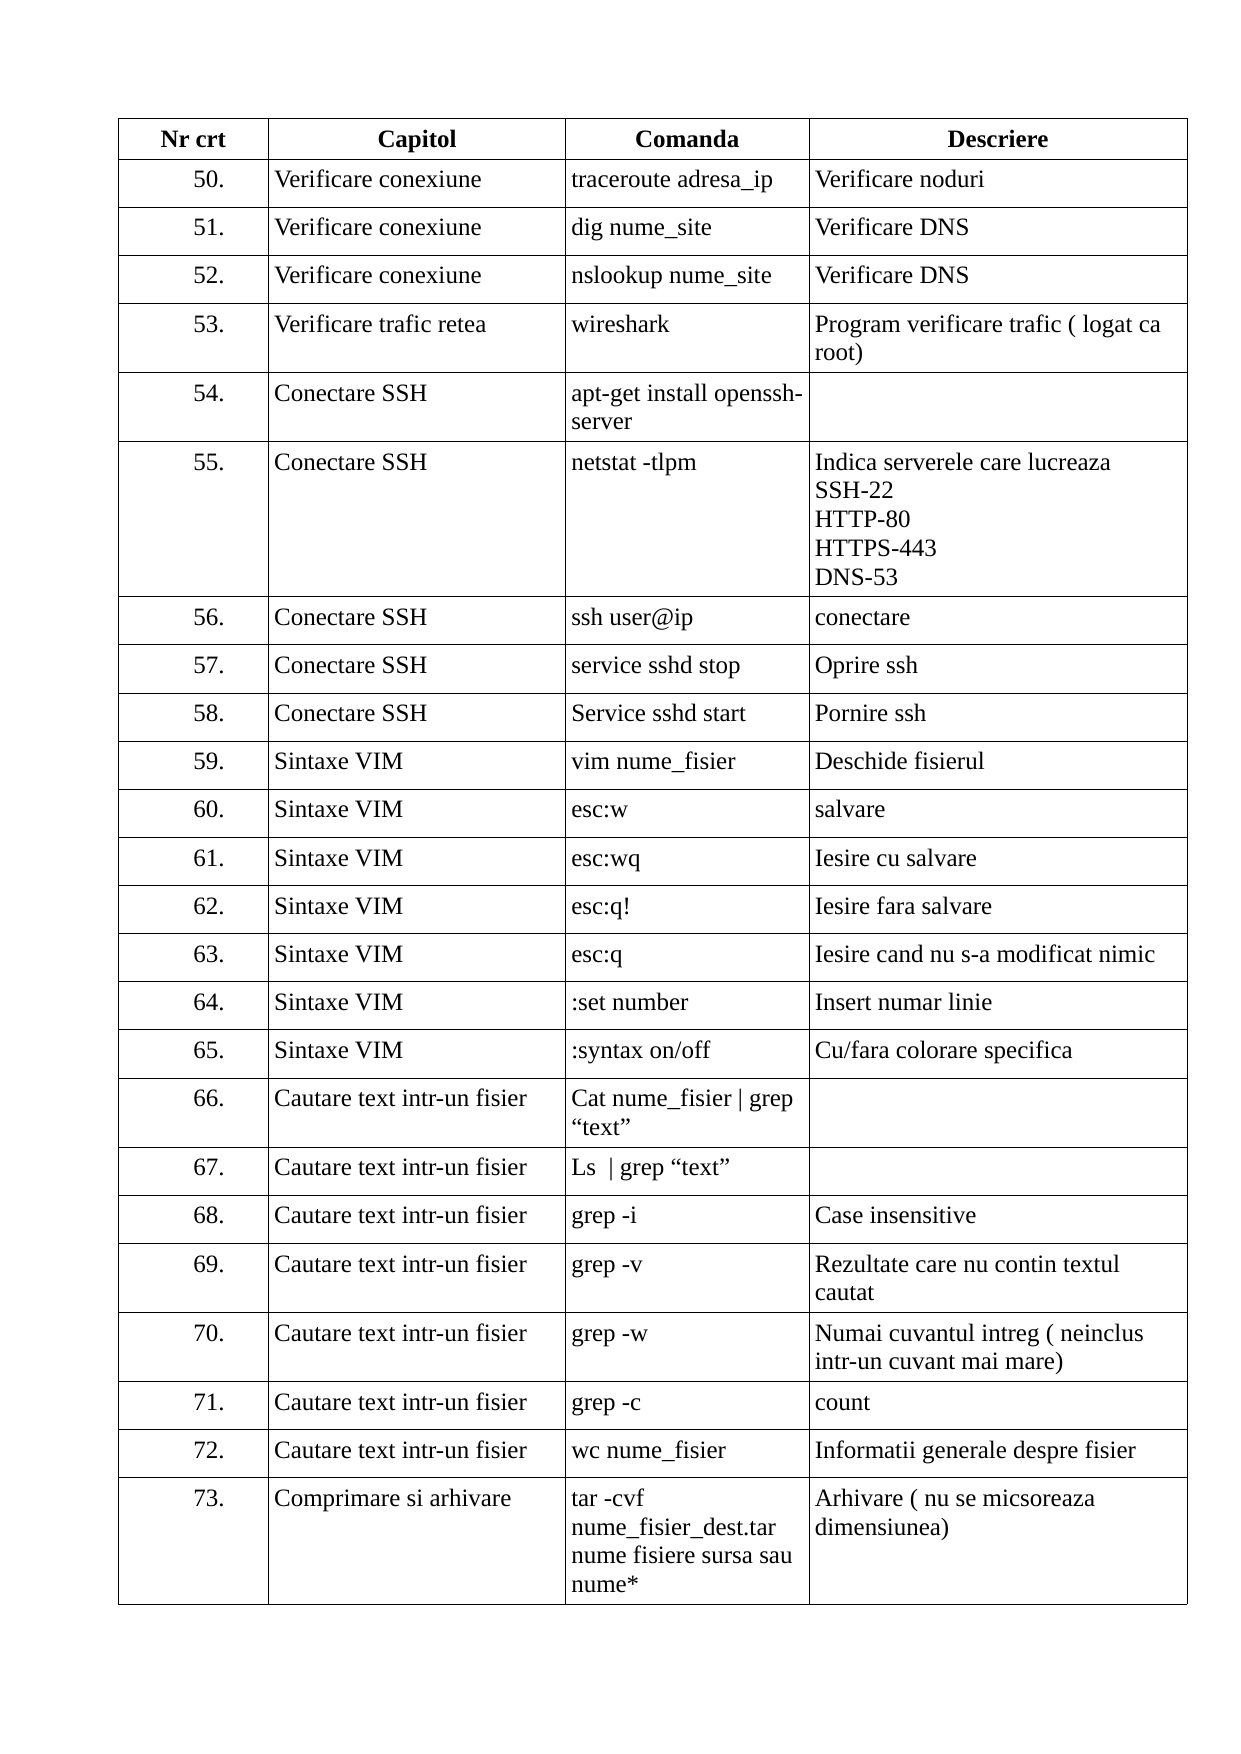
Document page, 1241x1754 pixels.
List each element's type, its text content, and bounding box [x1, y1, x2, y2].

table_cell apt-get install openssh-server [566, 373, 809, 441]
table_cell [119, 838, 268, 885]
table_cell Case insensitive [810, 1196, 1187, 1243]
table_cell [119, 886, 268, 933]
table_cell [119, 645, 268, 692]
table_cell Numai cuvantul intreg ( neinclus intr-un cuvant mai mare) [810, 1313, 1187, 1381]
table_cell Cautare text intr-un fisier [269, 1313, 565, 1381]
table_cell [119, 597, 268, 644]
table_cell [119, 1030, 268, 1077]
table_cell esc:w [566, 790, 809, 837]
table_cell [119, 982, 268, 1029]
table_cell Verificare trafic retea [269, 304, 565, 372]
table_cell [119, 1382, 268, 1429]
table_cell [119, 742, 268, 789]
table_cell Conectare SSH [269, 645, 565, 692]
table_cell vim nume_fisier [566, 742, 809, 789]
table_cell Sintaxe VIM [269, 790, 565, 837]
table_cell [119, 694, 268, 741]
table_cell Cautare text intr-un fisier [269, 1382, 565, 1429]
table_cell [119, 1196, 268, 1243]
table_cell Indica serverele care lucreaza SSH-22 HTTP-80 HTTPS-443 DNS-53 [810, 442, 1187, 596]
table_cell [119, 160, 268, 207]
table_cell Comprimare si arhivare [269, 1478, 565, 1604]
table_cell Verificare conexiune [269, 160, 565, 207]
table_cell [119, 208, 268, 255]
table_cell grep -w [566, 1313, 809, 1381]
table_cell Ls | grep “text” [566, 1148, 809, 1195]
table_cell ssh user@ip [566, 597, 809, 644]
table_cell Rezultate care nu contin textul cautat [810, 1244, 1187, 1312]
table_cell Verificare DNS [810, 256, 1187, 303]
table_cell conectare [810, 597, 1187, 644]
table_cell [119, 1430, 268, 1477]
table_cell esc:q! [566, 886, 809, 933]
table_cell [119, 1148, 268, 1195]
table_cell Deschide fisierul [810, 742, 1187, 789]
table_header Capitol [269, 119, 565, 158]
table_cell wc nume_fisier [566, 1430, 809, 1477]
table_cell [119, 304, 268, 372]
table_cell salvare [810, 790, 1187, 837]
table_cell Program verificare trafic ( logat ca root) [810, 304, 1187, 372]
table_cell Oprire ssh [810, 645, 1187, 692]
table_cell Cautare text intr-un fisier [269, 1148, 565, 1195]
table_cell [119, 790, 268, 837]
table_cell [119, 1079, 268, 1147]
table_cell [119, 934, 268, 981]
table_cell Cat nume_fisier | grep “text” [566, 1079, 809, 1147]
table_cell netstat -tlpm [566, 442, 809, 596]
table_cell Service sshd start [566, 694, 809, 741]
table_cell Conectare SSH [269, 694, 565, 741]
table_cell [119, 1313, 268, 1381]
table_cell traceroute adresa_ip [566, 160, 809, 207]
table_cell Informatii generale despre fisier [810, 1430, 1187, 1477]
table_header Descriere [810, 119, 1187, 158]
table_cell Cautare text intr-un fisier [269, 1244, 565, 1312]
table_cell Verificare DNS [810, 208, 1187, 255]
table_cell nslookup nume_site [566, 256, 809, 303]
table_cell grep -i [566, 1196, 809, 1243]
table_cell [119, 373, 268, 441]
table_cell Iesire cand nu s-a modificat nimic [810, 934, 1187, 981]
table_cell Conectare SSH [269, 597, 565, 644]
table_cell wireshark [566, 304, 809, 372]
table_cell [119, 1244, 268, 1312]
table_cell esc:q [566, 934, 809, 981]
table_cell Pornire ssh [810, 694, 1187, 741]
table_cell Sintaxe VIM [269, 742, 565, 789]
table_cell Cautare text intr-un fisier [269, 1430, 565, 1477]
table_cell Verificare noduri [810, 160, 1187, 207]
table_cell :syntax on/off [566, 1030, 809, 1077]
table_cell [810, 1079, 1187, 1147]
table_cell [810, 373, 1187, 441]
table_cell service sshd stop [566, 645, 809, 692]
table_cell grep -v [566, 1244, 809, 1312]
table_cell Sintaxe VIM [269, 1030, 565, 1077]
table_cell Cautare text intr-un fisier [269, 1079, 565, 1147]
table_cell Conectare SSH [269, 442, 565, 596]
table_cell Cautare text intr-un fisier [269, 1196, 565, 1243]
table_cell dig nume_site [566, 208, 809, 255]
table_cell Cu/fara colorare specifica [810, 1030, 1187, 1077]
table_cell Verificare conexiune [269, 208, 565, 255]
table_cell Sintaxe VIM [269, 982, 565, 1029]
table_cell Sintaxe VIM [269, 934, 565, 981]
table_header Nr crt [119, 119, 268, 158]
table_cell [119, 1478, 268, 1604]
table_cell esc:wq [566, 838, 809, 885]
table_cell Sintaxe VIM [269, 838, 565, 885]
table_cell Arhivare ( nu se micsoreaza dimensiunea) [810, 1478, 1187, 1604]
table_header Comanda [566, 119, 809, 158]
table_cell [119, 256, 268, 303]
table_cell Conectare SSH [269, 373, 565, 441]
table_cell :set number [566, 982, 809, 1029]
table_cell grep -c [566, 1382, 809, 1429]
table_cell tar -cvf nume_fisier_dest.tar nume fisiere sursa sau nume* [566, 1478, 809, 1604]
table_cell count [810, 1382, 1187, 1429]
table_cell [119, 442, 268, 596]
table_cell [810, 1148, 1187, 1195]
table_cell Verificare conexiune [269, 256, 565, 303]
table_cell Sintaxe VIM [269, 886, 565, 933]
table_cell Iesire fara salvare [810, 886, 1187, 933]
table_cell Insert numar linie [810, 982, 1187, 1029]
table_cell Iesire cu salvare [810, 838, 1187, 885]
